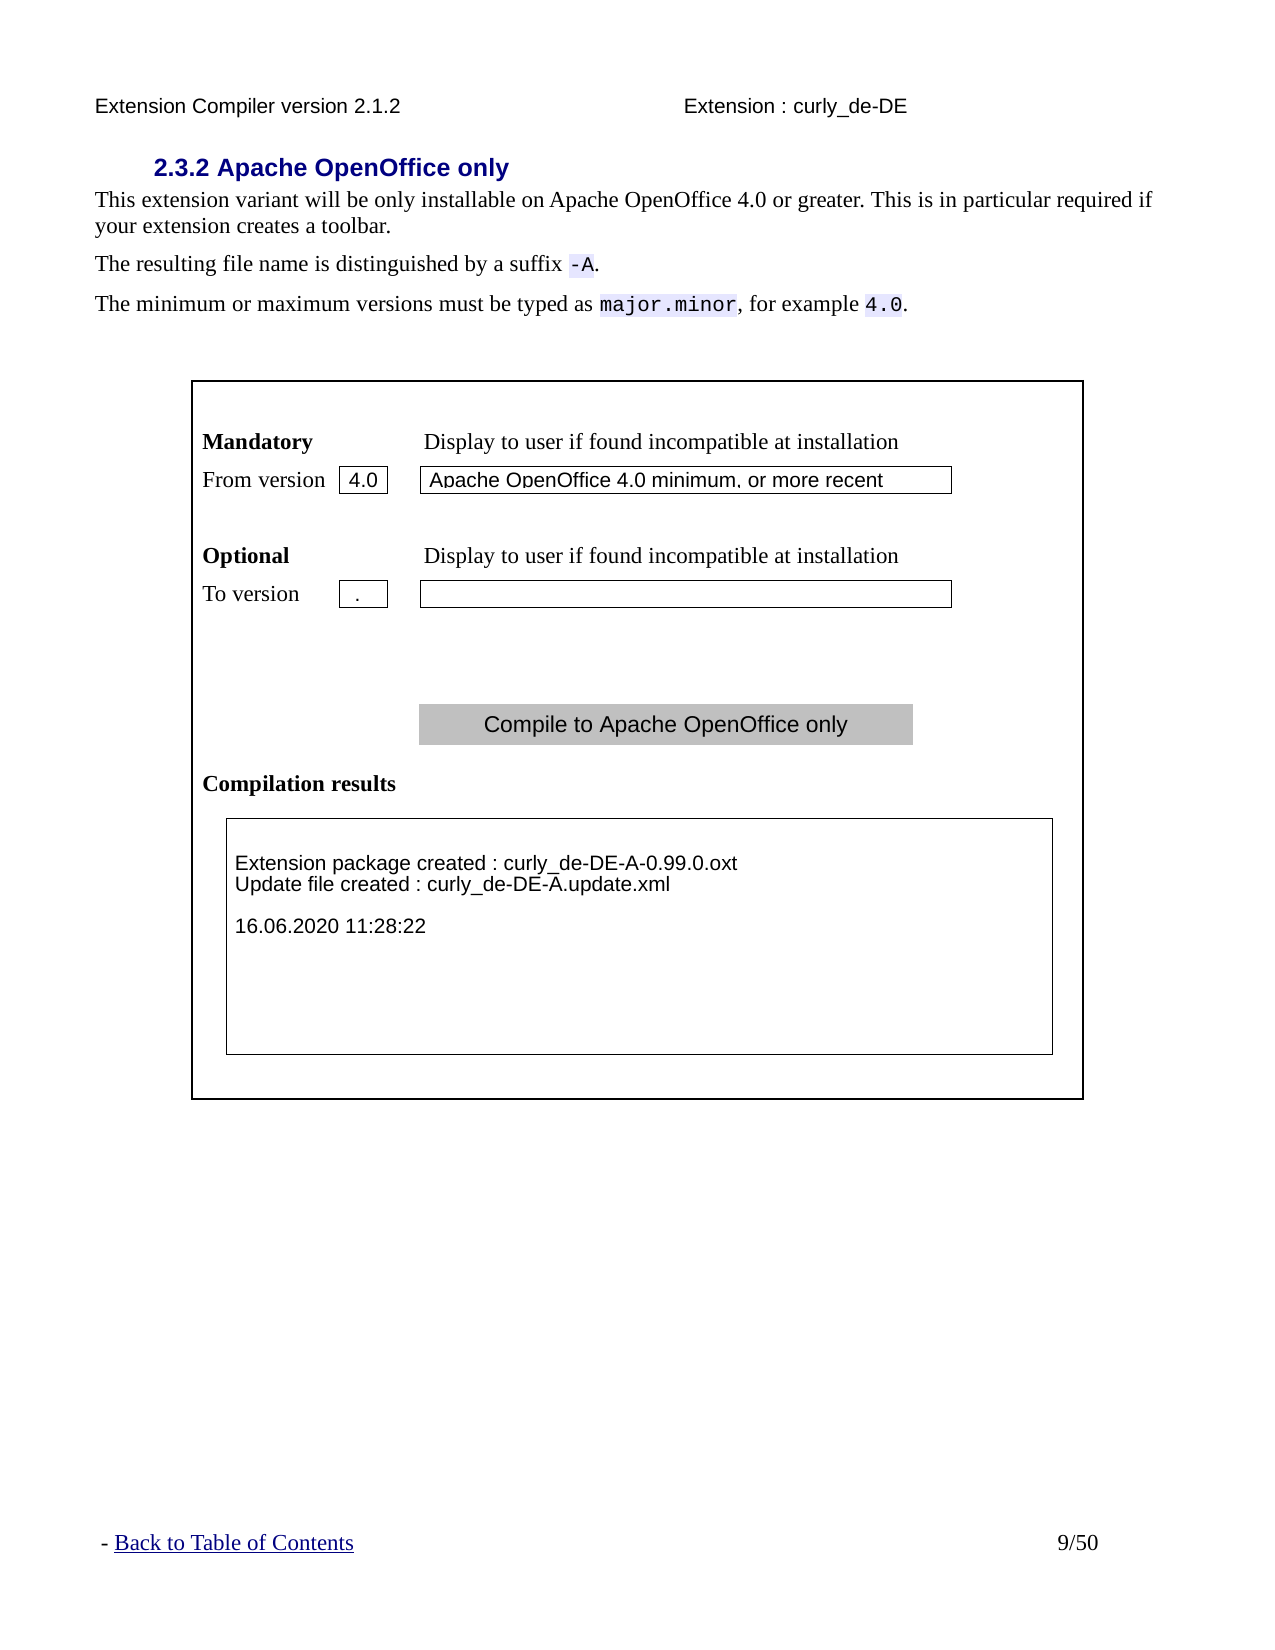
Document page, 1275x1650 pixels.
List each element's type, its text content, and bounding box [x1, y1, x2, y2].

text [388, 581, 420, 606]
subtitle Apache OpenOffice only [153, 153, 1181, 181]
text Mandatory Display to user if found incompatible at installation [202, 429, 1073, 454]
text The resulting file name is distinguished by a suffix -A. [94, 251, 1181, 278]
text [952, 581, 1073, 606]
text [388, 467, 420, 492]
text This extension variant will be only installable on Apache OpenOffice 4.0 or greater. This is in particular required if your extension creates a toolbar. [94, 187, 1181, 238]
text From version [202, 467, 339, 492]
text To version [202, 581, 339, 606]
text The minimum or maximum versions must be typed as major.minor, for example 4.0. [94, 290, 1181, 317]
text [952, 467, 1073, 492]
text Compilation results [202, 771, 1073, 796]
text Optional Display to user if found incompatible at installation [202, 543, 1073, 568]
